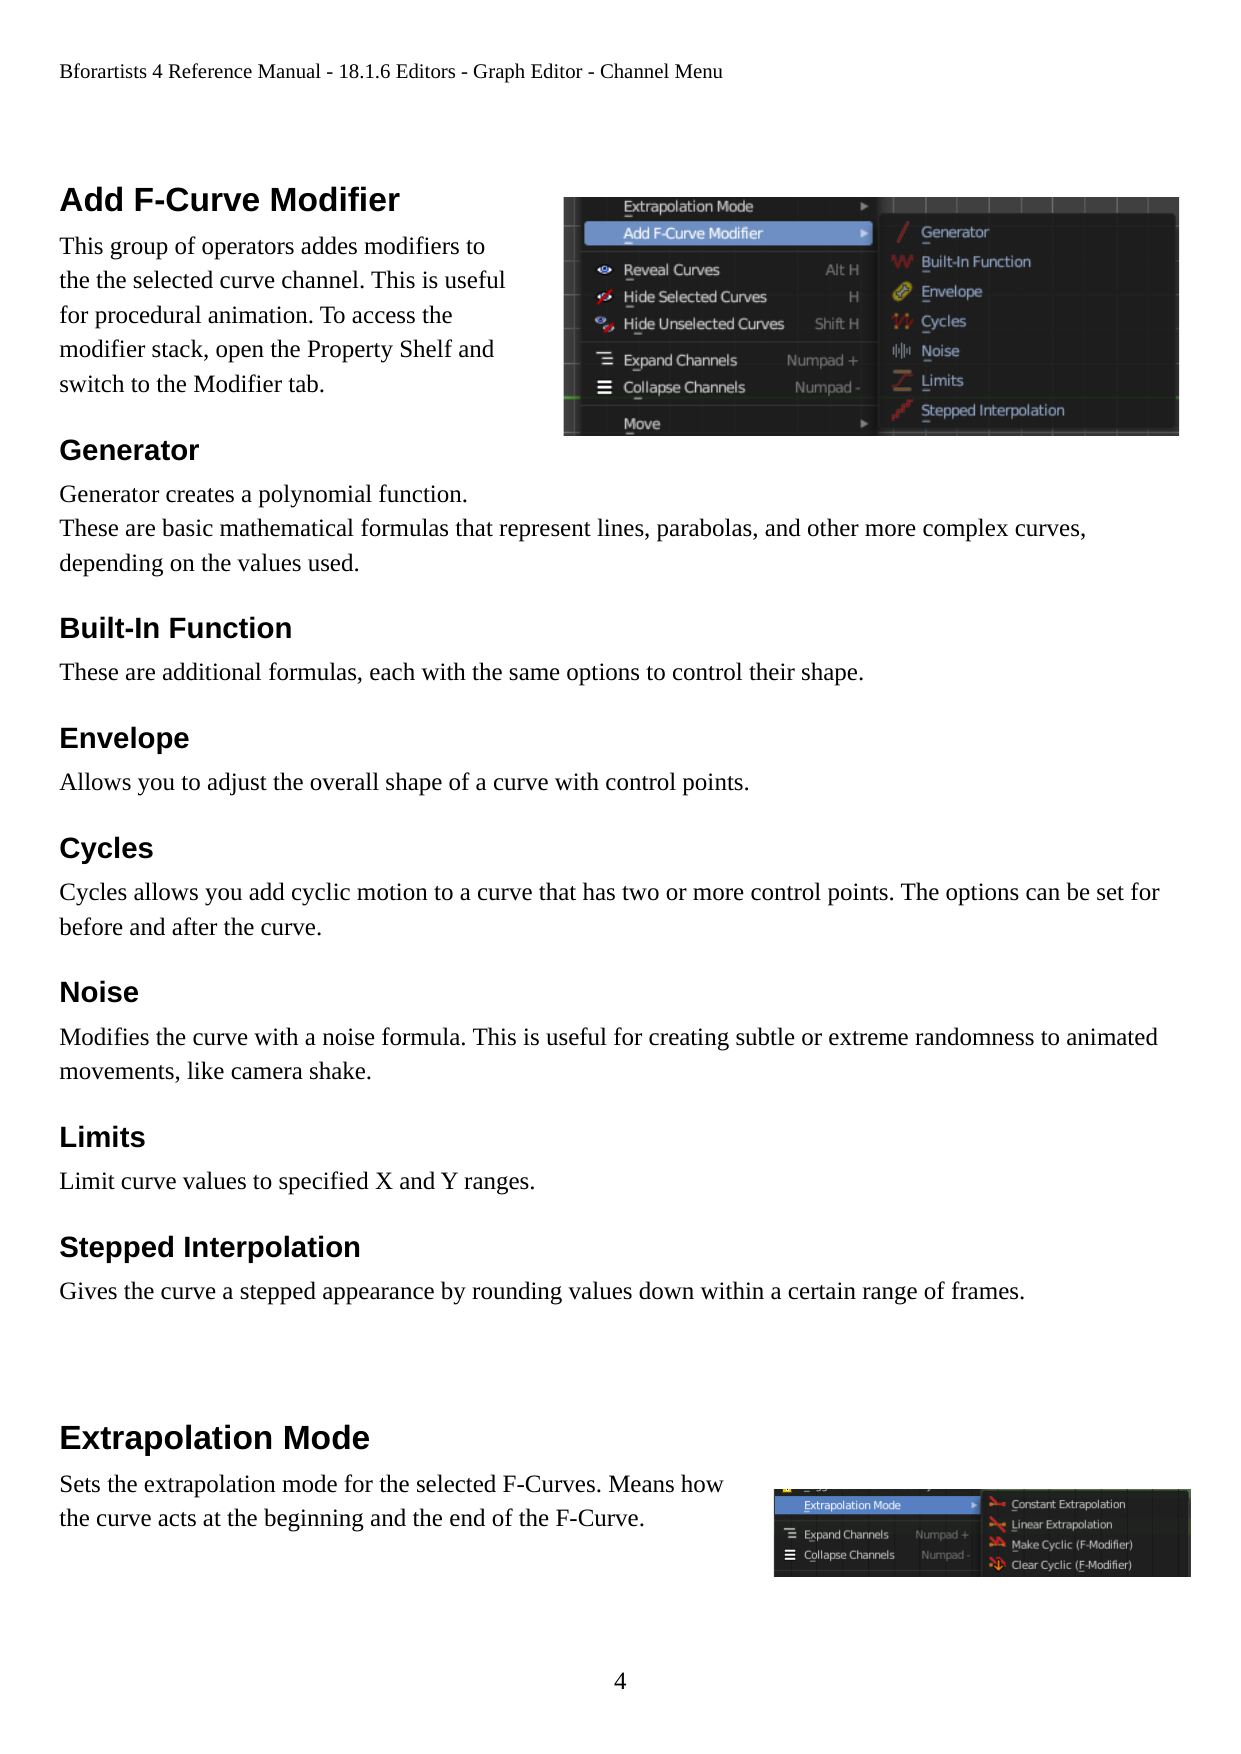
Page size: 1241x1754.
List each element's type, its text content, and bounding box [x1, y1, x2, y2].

text Generator creates a polynomial function. These are basic mathematical formulas that represent lines, parabolas, and other more complex curves, depending on the values used. [59, 479, 1181, 576]
subtitle Extrapolation Mode [59, 1418, 1181, 1456]
text Limit curve values to specified X and Y ranges. [59, 1166, 1181, 1195]
text Allows you to adjust the overall shape of a curve with control points. [59, 767, 1181, 796]
picture [773, 1489, 1191, 1577]
text This group of operators addes modifiers to the the selected curve channel. This is useful for procedural animation. To access the modifier stack, open the Property Shelf and switch to the Modifier tab. [59, 231, 563, 397]
subtitle Add F-Curve Modifier [59, 180, 1181, 218]
text Cycles allows you add cyclic motion to a curve that has two or more control points. The options can be set for before and after the curve. [59, 877, 1181, 941]
subtitle Built-In Function [59, 611, 1181, 645]
text Gives the curve a stepped appearance by rounding values down within a certain range of frames. [59, 1276, 1181, 1305]
subtitle Envelope [59, 721, 1181, 755]
picture [563, 197, 1180, 436]
text Sets the extrapolation mode for the selected F-Curves. Means how the curve acts at the beginning and the end of the F-Curve. [59, 1469, 1181, 1532]
subtitle Cycles [59, 831, 1181, 865]
subtitle Noise [59, 975, 1181, 1009]
subtitle Stepped Interpolation [59, 1230, 1181, 1263]
subtitle Generator [59, 432, 1181, 466]
subtitle Limits [59, 1120, 1181, 1153]
text Modifies the curve with a noise formula. This is useful for creating subtle or extreme randomness to animated movements, like camera shake. [59, 1022, 1181, 1085]
text These are additional formulas, each with the same options to control their shape. [59, 657, 1181, 686]
